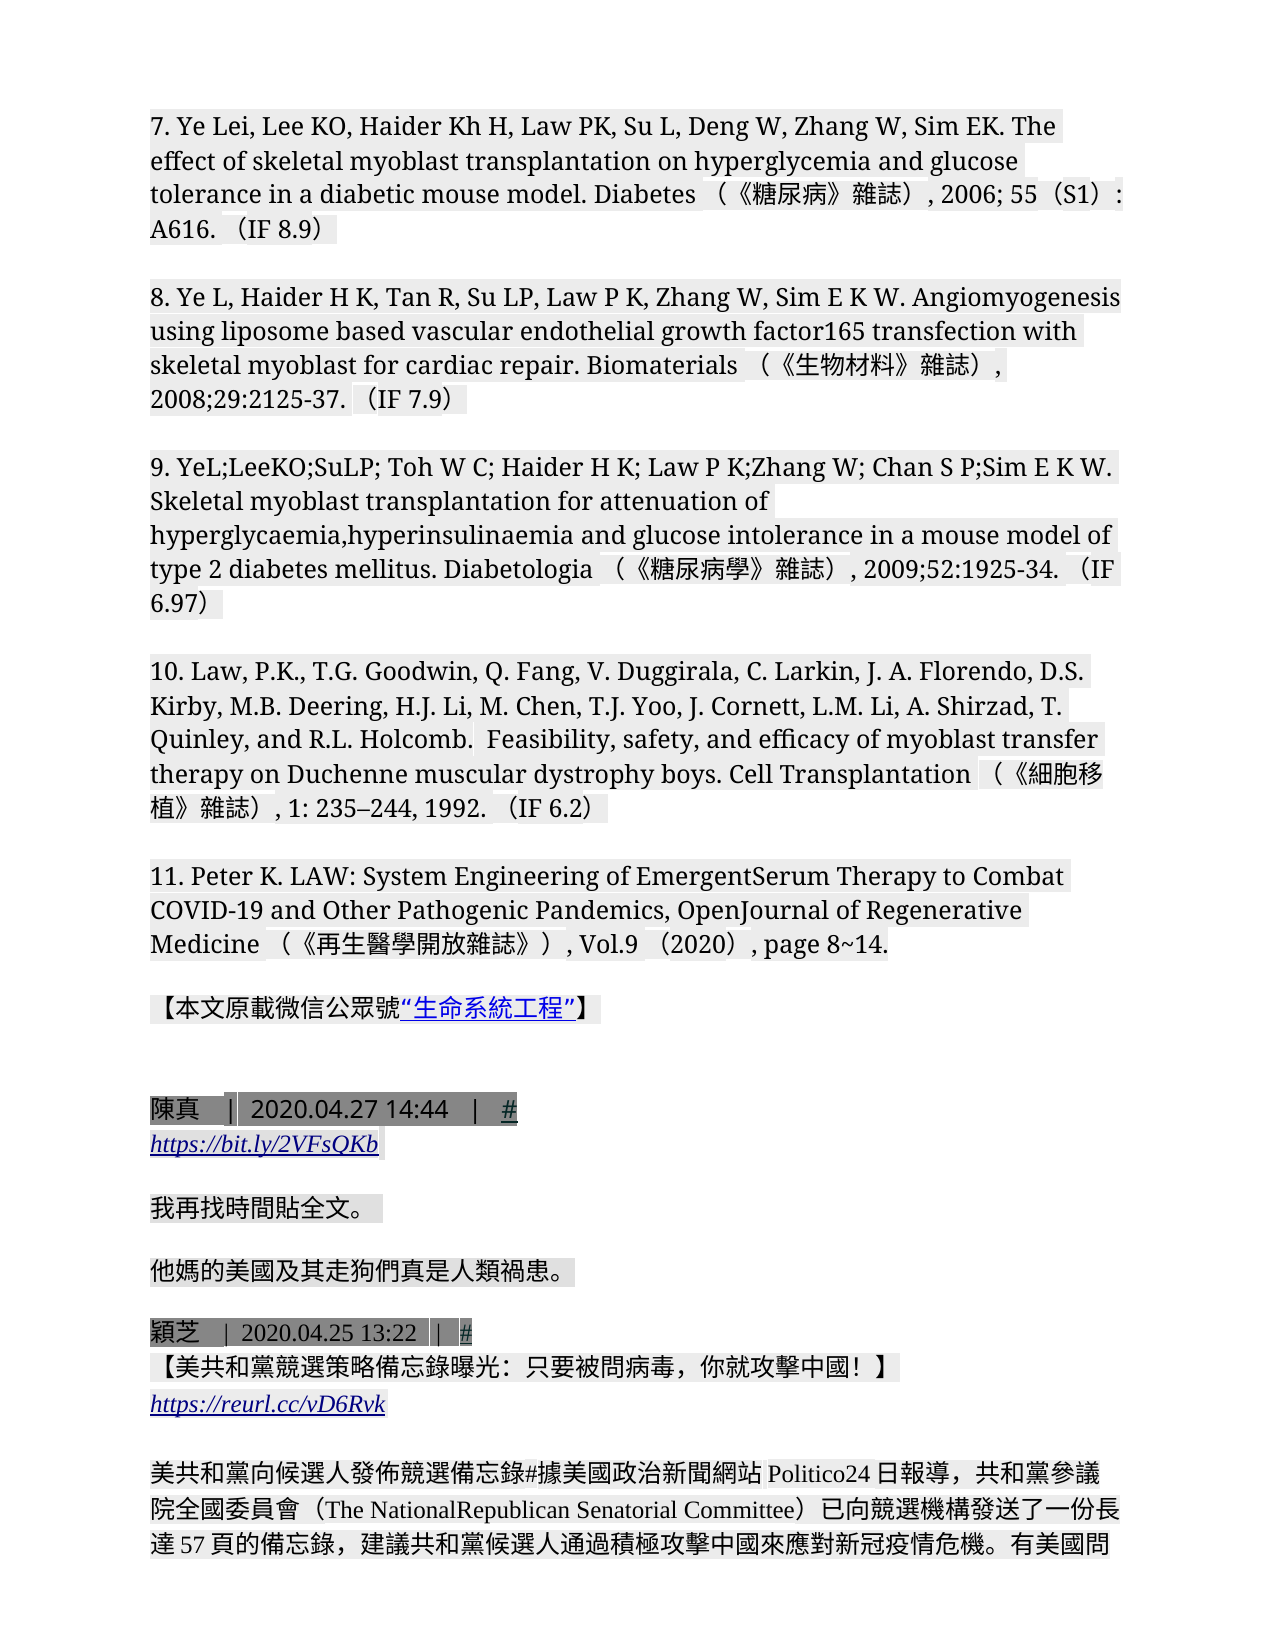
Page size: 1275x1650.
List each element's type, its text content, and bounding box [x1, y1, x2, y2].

text 【美共和黨競選策略備忘錄曝光：只要被問病毒，你就攻擊中國！】 https://reurl.cc/vD6Rvk 美共和黨向候選人發佈競選備忘錄#據美國政治新聞網站Politico24日報導，共和黨參議院全國委員會（The NationalRepublican Senatorial Committee）已向競選機構發送了一份長達57頁的備忘錄，建議共和黨候選人通過積極攻擊中國來應對新冠疫情危機。有美國問 [150, 1347, 1125, 1559]
text 陳真 | 2020.04.27 14:44 | # [150, 1092, 1125, 1126]
text 穎芝 | 2020.04.25 13:22 | # [150, 1312, 1125, 1347]
text https://bit.ly/2VFsQKb 我再找時間貼全文。 他媽的美國及其走狗們真是人類禍患。 [150, 1126, 1125, 1287]
